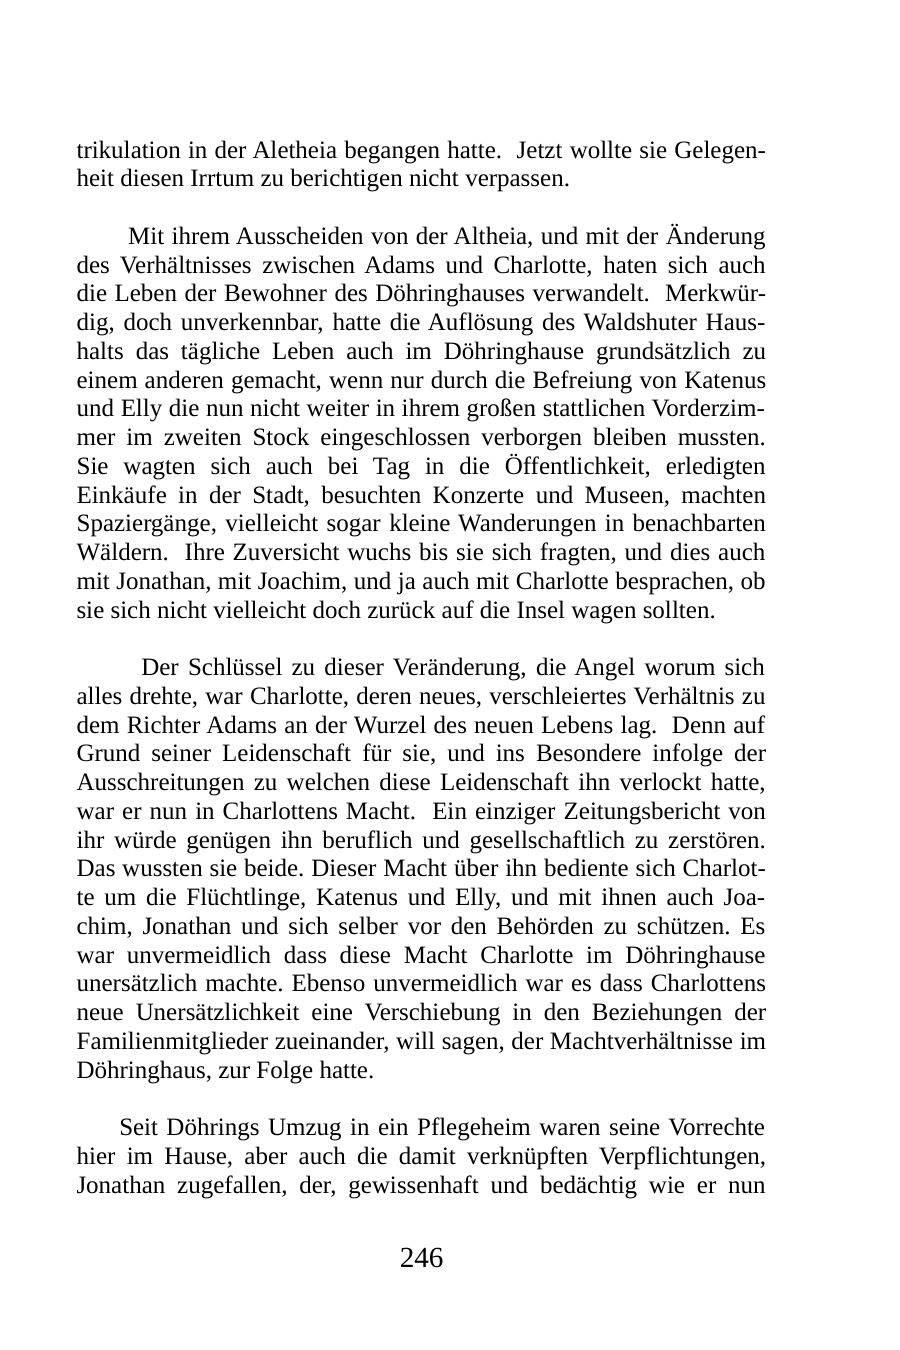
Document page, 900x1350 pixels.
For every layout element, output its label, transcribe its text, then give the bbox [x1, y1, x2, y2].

text Der Schlüssel zu dieser Veränderung, die Angel worum sich alles drehte, war Charlotte, deren neues, verschleiertes Verhältnis zu dem Richter Adams an der Wurzel des neuen Lebens lag. Denn auf Grund seiner Leidenschaft für sie, und ins Besondere infolge der Ausschreitungen zu welchen diese Leidenschaft ihn verlockt hatte, war er nun in Charlottens Macht. Ein einziger Zeitungsbericht von ihr würde genügen ihn beruflich und gesellschaftlich zu zerstören. Das wussten sie beide. Dieser Macht über ihn bediente sich Charlot-te um die Flüchtlinge, Katenus und Elly, und mit ihnen auch Joa-chim, Jonathan und sich selber vor den Behörden zu schützen. Es war unvermeidlich dass diese Macht Charlotte im Döhringhause unersätzlich machte. Ebenso unvermeidlich war es dass Charlottens neue Unersätzlichkeit eine Verschiebung in den Beziehungen der Familienmitglieder zueinander, will sagen, der Machtverhältnisse im Döhringhaus, zur Folge hatte. [76, 652, 766, 1083]
text trikulation in der Aletheia begangen hatte. Jetzt wollte sie Gelegen-heit diesen Irrtum zu berichtigen nicht verpassen. [76, 135, 766, 192]
text Mit ihrem Ausscheiden von der Altheia, und mit der Änderung des Verhältnisses zwischen Adams und Charlotte, haten sich auch die Leben der Bewohner des Döhringhauses verwandelt. Merkwür-dig, doch unverkennbar, hatte die Auflösung des Waldshuter Haus-halts das tägliche Leben auch im Döhringhause grundsätzlich zu einem anderen gemacht, wenn nur durch die Befreiung von Katenus und Elly die nun nicht weiter in ihrem großen stattlichen Vorderzim-mer im zweiten Stock eingeschlossen verborgen bleiben mussten. Sie wagten sich auch bei Tag in die Öffentlichkeit, erledigten Einkäufe in der Stadt, besuchten Konzerte und Museen, machten Spaziergänge, vielleicht sogar kleine Wanderungen in benachbarten Wäldern. Ihre Zuversicht wuchs bis sie sich fragten, und dies auch mit Jonathan, mit Joachim, und ja auch mit Charlotte besprachen, ob sie sich nicht vielleicht doch zurück auf die Insel wagen sollten. [76, 221, 766, 623]
text Seit Döhrings Umzug in ein Pflegeheim waren seine Vorrechte hier im Hause, aber auch die damit verknüpften Verpflichtungen, Jonathan zugefallen, der, gewissenhaft und bedächtig wie er nun [76, 1112, 766, 1198]
